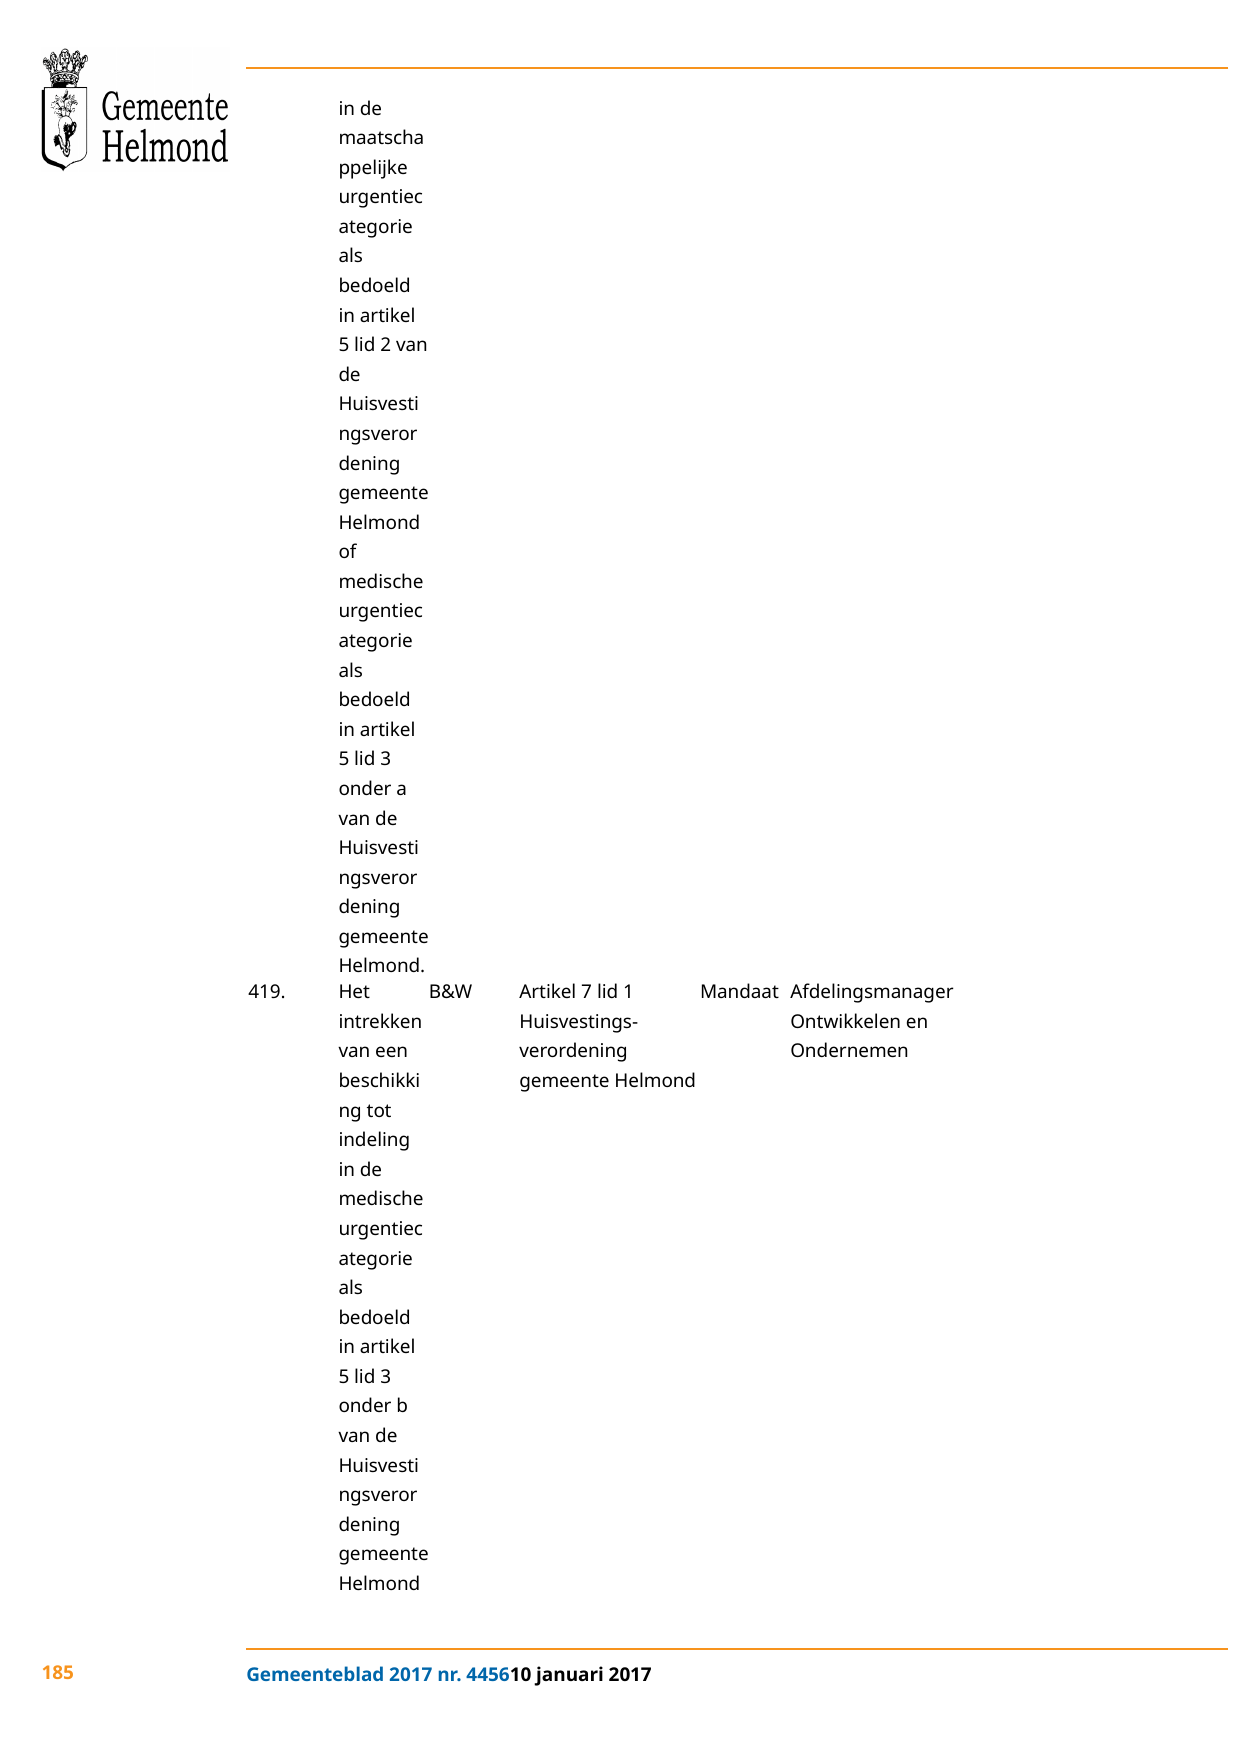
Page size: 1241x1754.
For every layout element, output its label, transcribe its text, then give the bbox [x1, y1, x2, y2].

table_cell Het intrekken van een beschikking tot indeling in de medische urgentiecategorie als bedoeld in artikel 5 lid 3 onder b van de Huisvestingsverordening gemeente Helmond [338, 979, 429, 1596]
table_cell [971, 95, 1061, 978]
table_cell [971, 979, 1061, 1596]
table_cell [429, 95, 519, 978]
table_cell B&W [429, 979, 519, 1596]
table_cell 419. [248, 979, 338, 1596]
table_cell in de maatschappelijke urgentiecategorie als bedoeld in artikel 5 lid 2 van de Huisvestingsverordening gemeente Helmondof medische urgentiecategorie als bedoeld in artikel 5 lid 3 onder a van de Huisvestingsverordening gemeente Helmond. [338, 95, 429, 978]
table_cell [700, 95, 790, 978]
table_cell [519, 95, 700, 978]
table_cell [248, 95, 338, 978]
table_cell Mandaat [700, 979, 790, 1596]
picture [41, 47, 231, 172]
table_cell [790, 95, 971, 978]
table_cell Afdelingsmanager Ontwikkelen en Ondernemen [790, 979, 971, 1596]
table_cell [1061, 979, 1152, 1596]
table_cell [1061, 95, 1152, 978]
table_cell Artikel 7 lid 1 Huisvestings-verordening gemeente Helmond [519, 979, 700, 1596]
